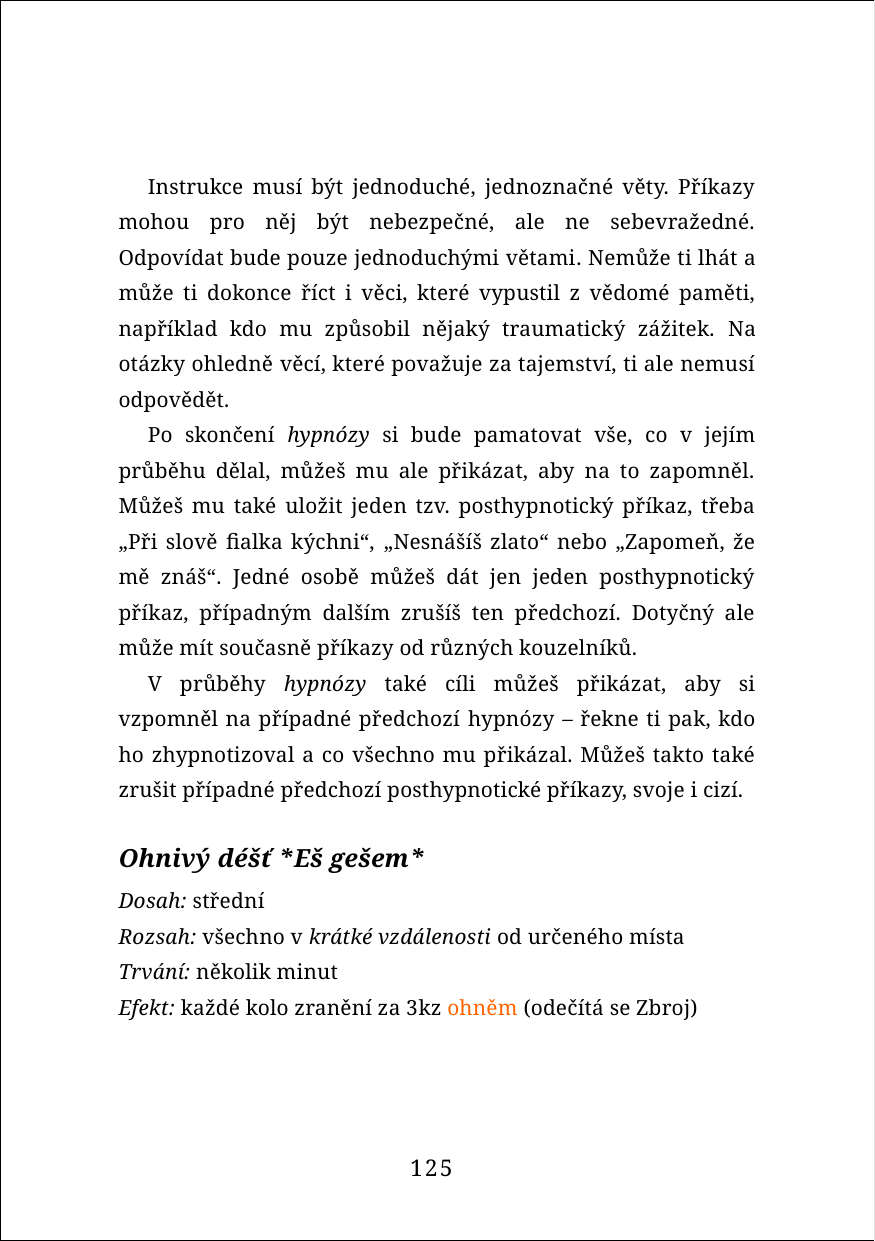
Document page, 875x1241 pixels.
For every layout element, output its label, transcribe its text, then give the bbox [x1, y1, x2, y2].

subtitle Ohnivý déšť *Eš gešem* [118, 841, 756, 875]
text Instrukce musí být jednoduché, jednoznačné věty. Příkazy mohou pro něj být nebezpečné, ale ne sebevražedné. Odpovídat bude pouze jednoduchými větami. Nemůže ti lhát a může ti dokonce říct i věci, které vypustil z vědomé paměti, například kdo mu způsobil nějaký traumatický zážitek. Na otázky ohledně věcí, které považuje za tajemství, ti ale nemusí odpovědět. Po skončení hypnózy si bude pamatovat vše, co v jejím průběhu dělal, můžeš mu ale přikázat, aby na to zapomněl. Můžeš mu také uložit jeden tzv. posthypnotický příkaz, třeba „Při slově fialka kýchni“, „Nesnášíš zlato“ nebo „Zapomeň, že mě znáš“. Jedné osobě můžeš dát jen jeden posthypnotický příkaz, případným dalším zrušíš ten předchozí. Dotyčný ale může mít současně příkazy od různých kouzelníků. V průběhy hypnózy také cíli můžeš přikázat, aby si vzpomněl na případné předchozí hypnózy – řekne ti pak, kdo ho zhypnotizoval a co všechno mu přikázal. Můžeš takto také zrušit případné předchozí posthypnotické příkazy, svoje i cizí. [118, 172, 756, 804]
text Dosah: střední Rozsah: všechno v krátké vzdálenosti od určeného místa Trvání: několik minut Efekt: každé kolo zranění za 3kz ohněm (odečítá se Zbroj) [118, 886, 756, 1021]
